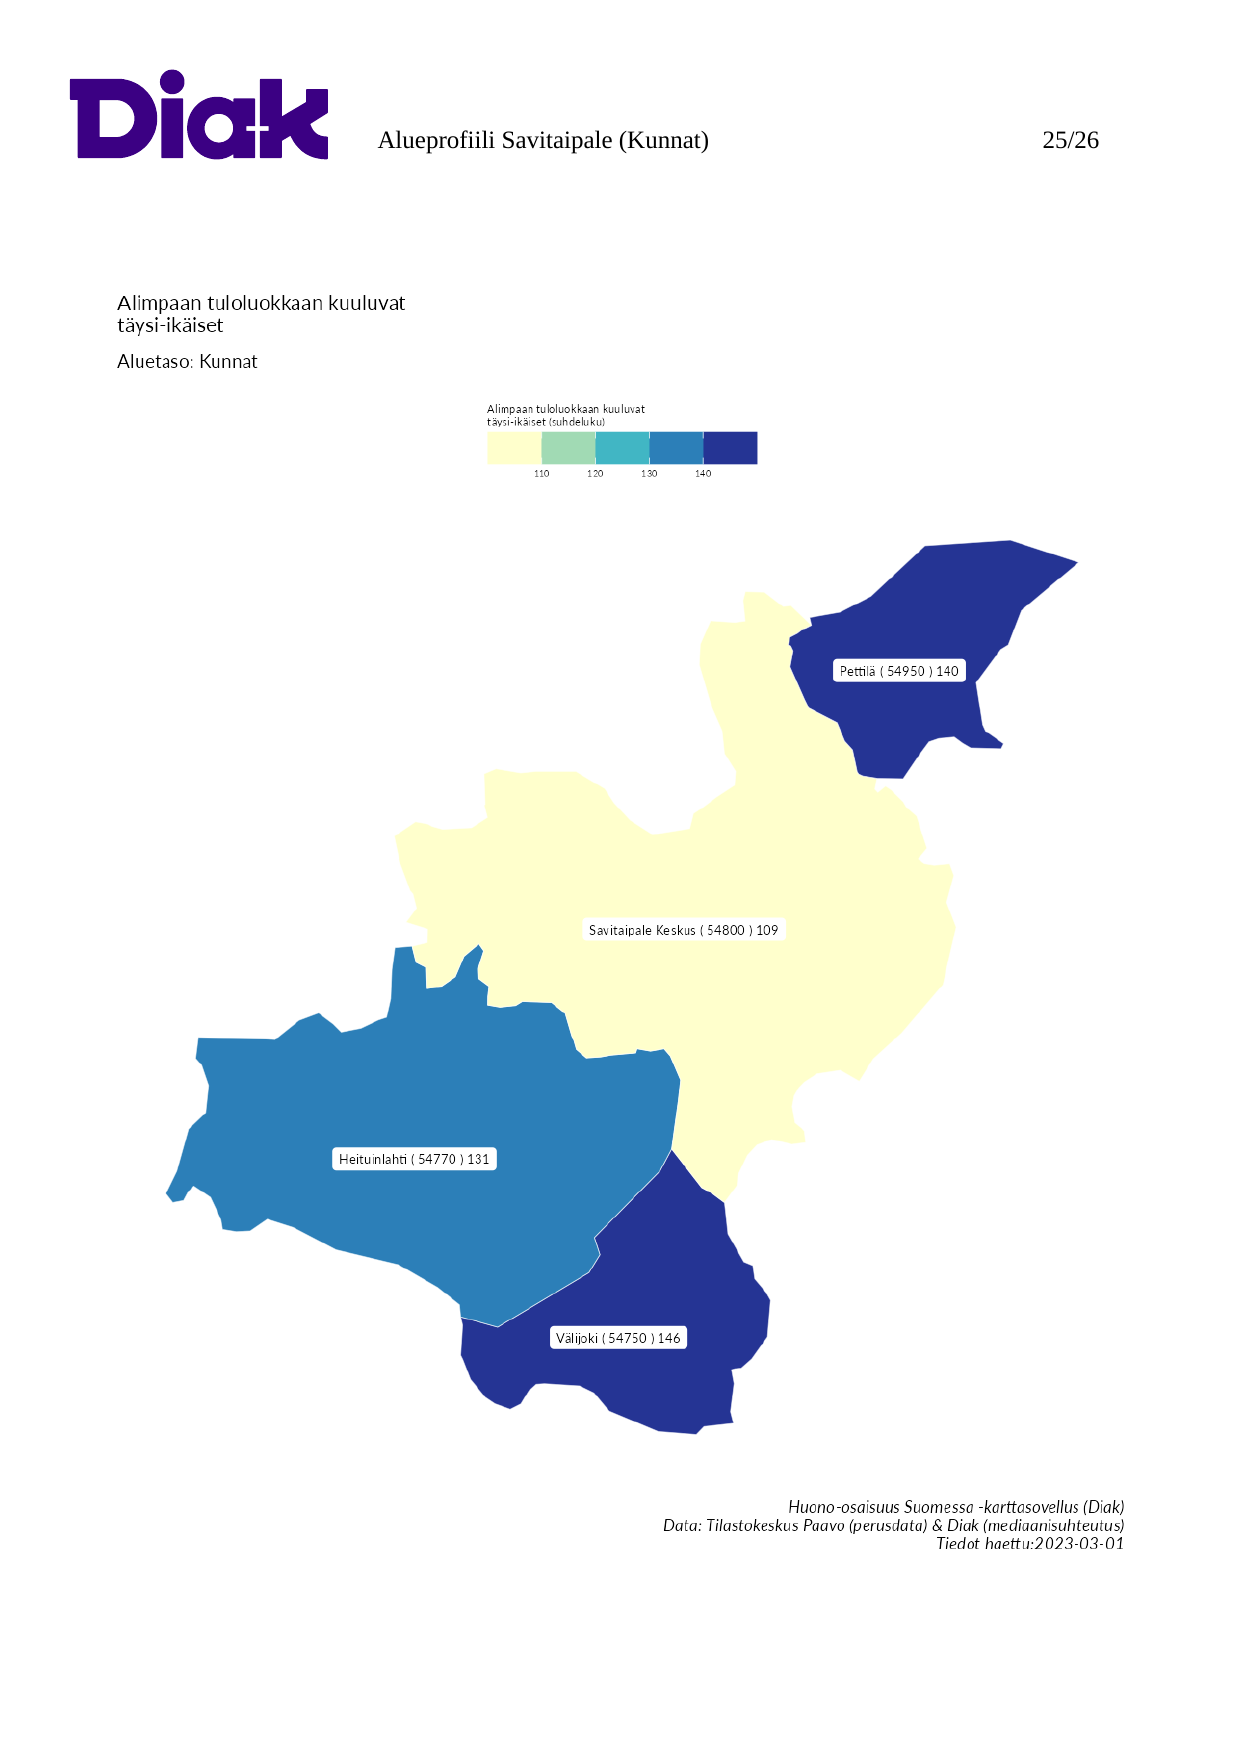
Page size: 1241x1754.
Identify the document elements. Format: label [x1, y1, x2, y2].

picture [61, 196, 1179, 1651]
